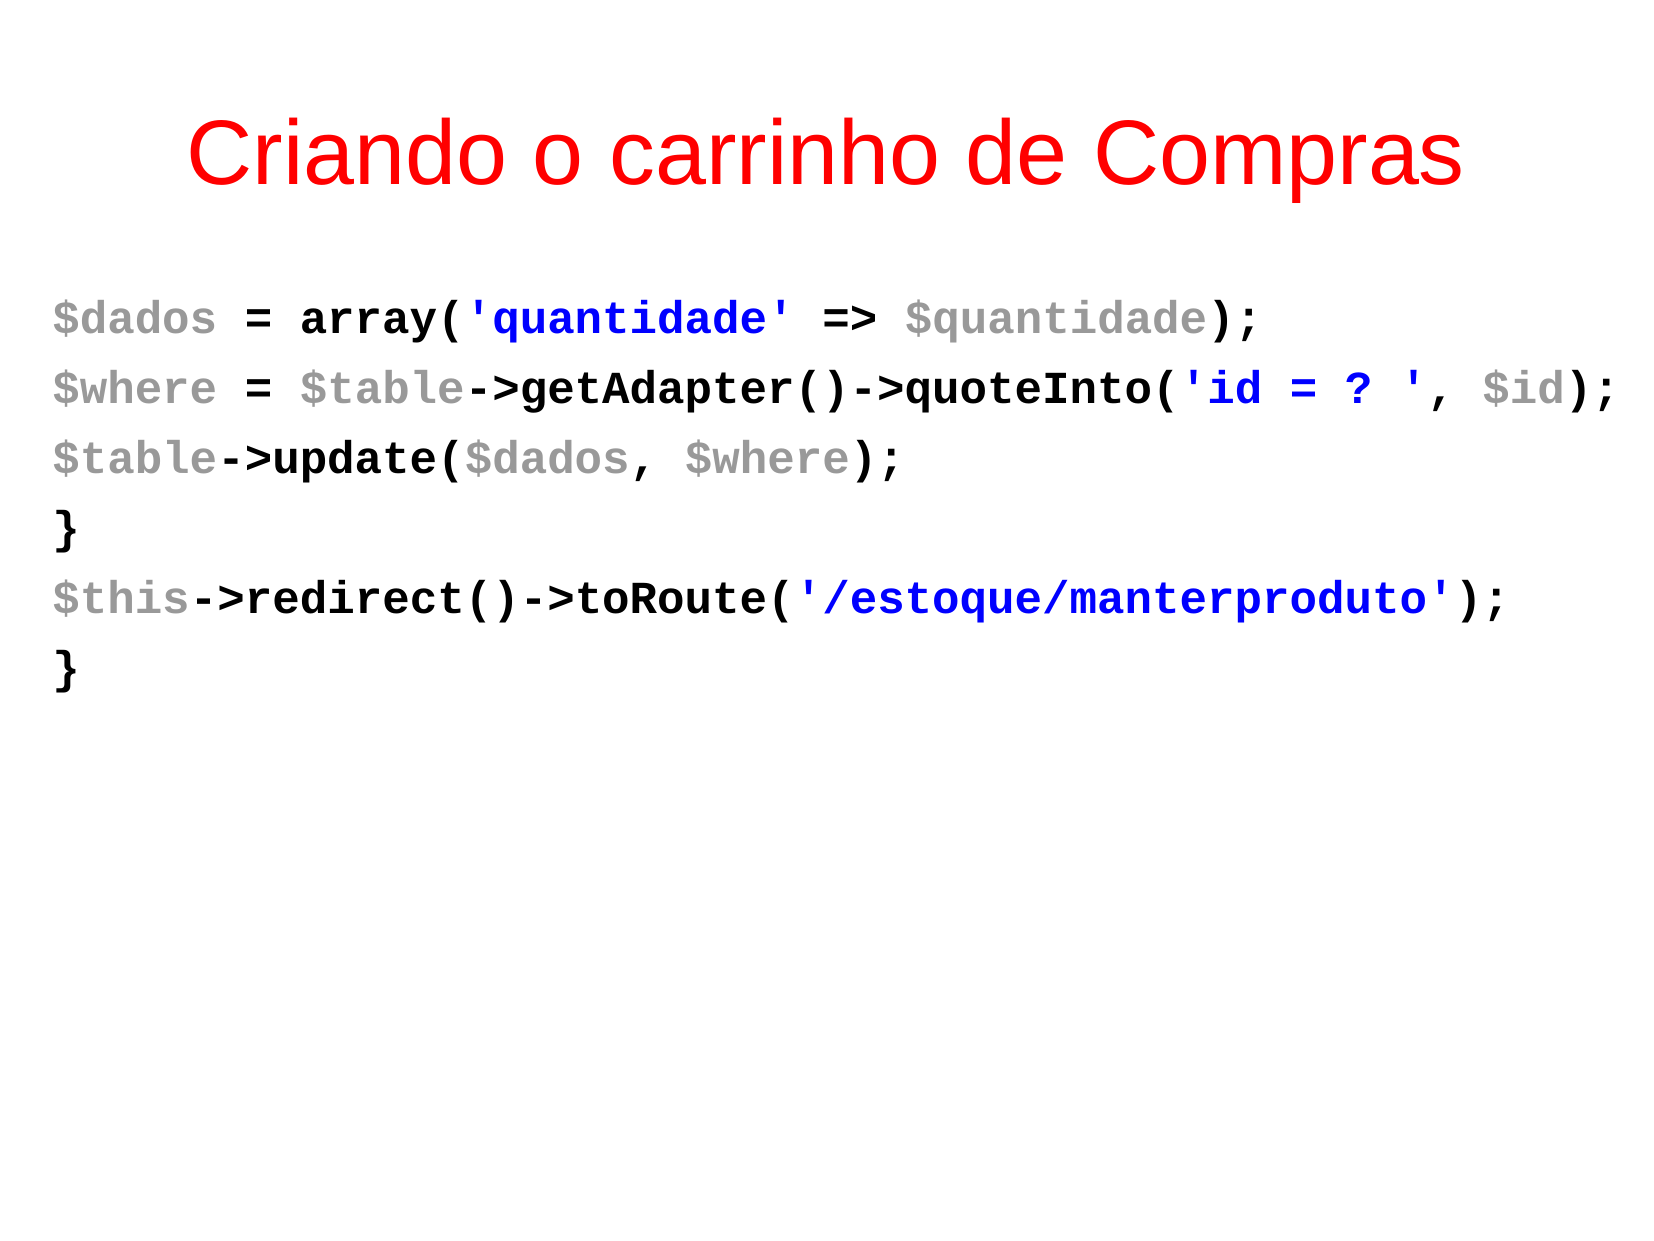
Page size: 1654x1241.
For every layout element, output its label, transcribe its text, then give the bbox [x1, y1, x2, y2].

title Criando o carrinho de Compras [82, 49, 1571, 257]
list $dados = array('quantidade' => $quantidade); $where = $table->getAdapter()->quoteInto('id = ? ', $id); $table->update($dados, $where); } $this->redirect()->toRoute('/estoque/manterproduto'); } [52, 295, 1636, 1229]
